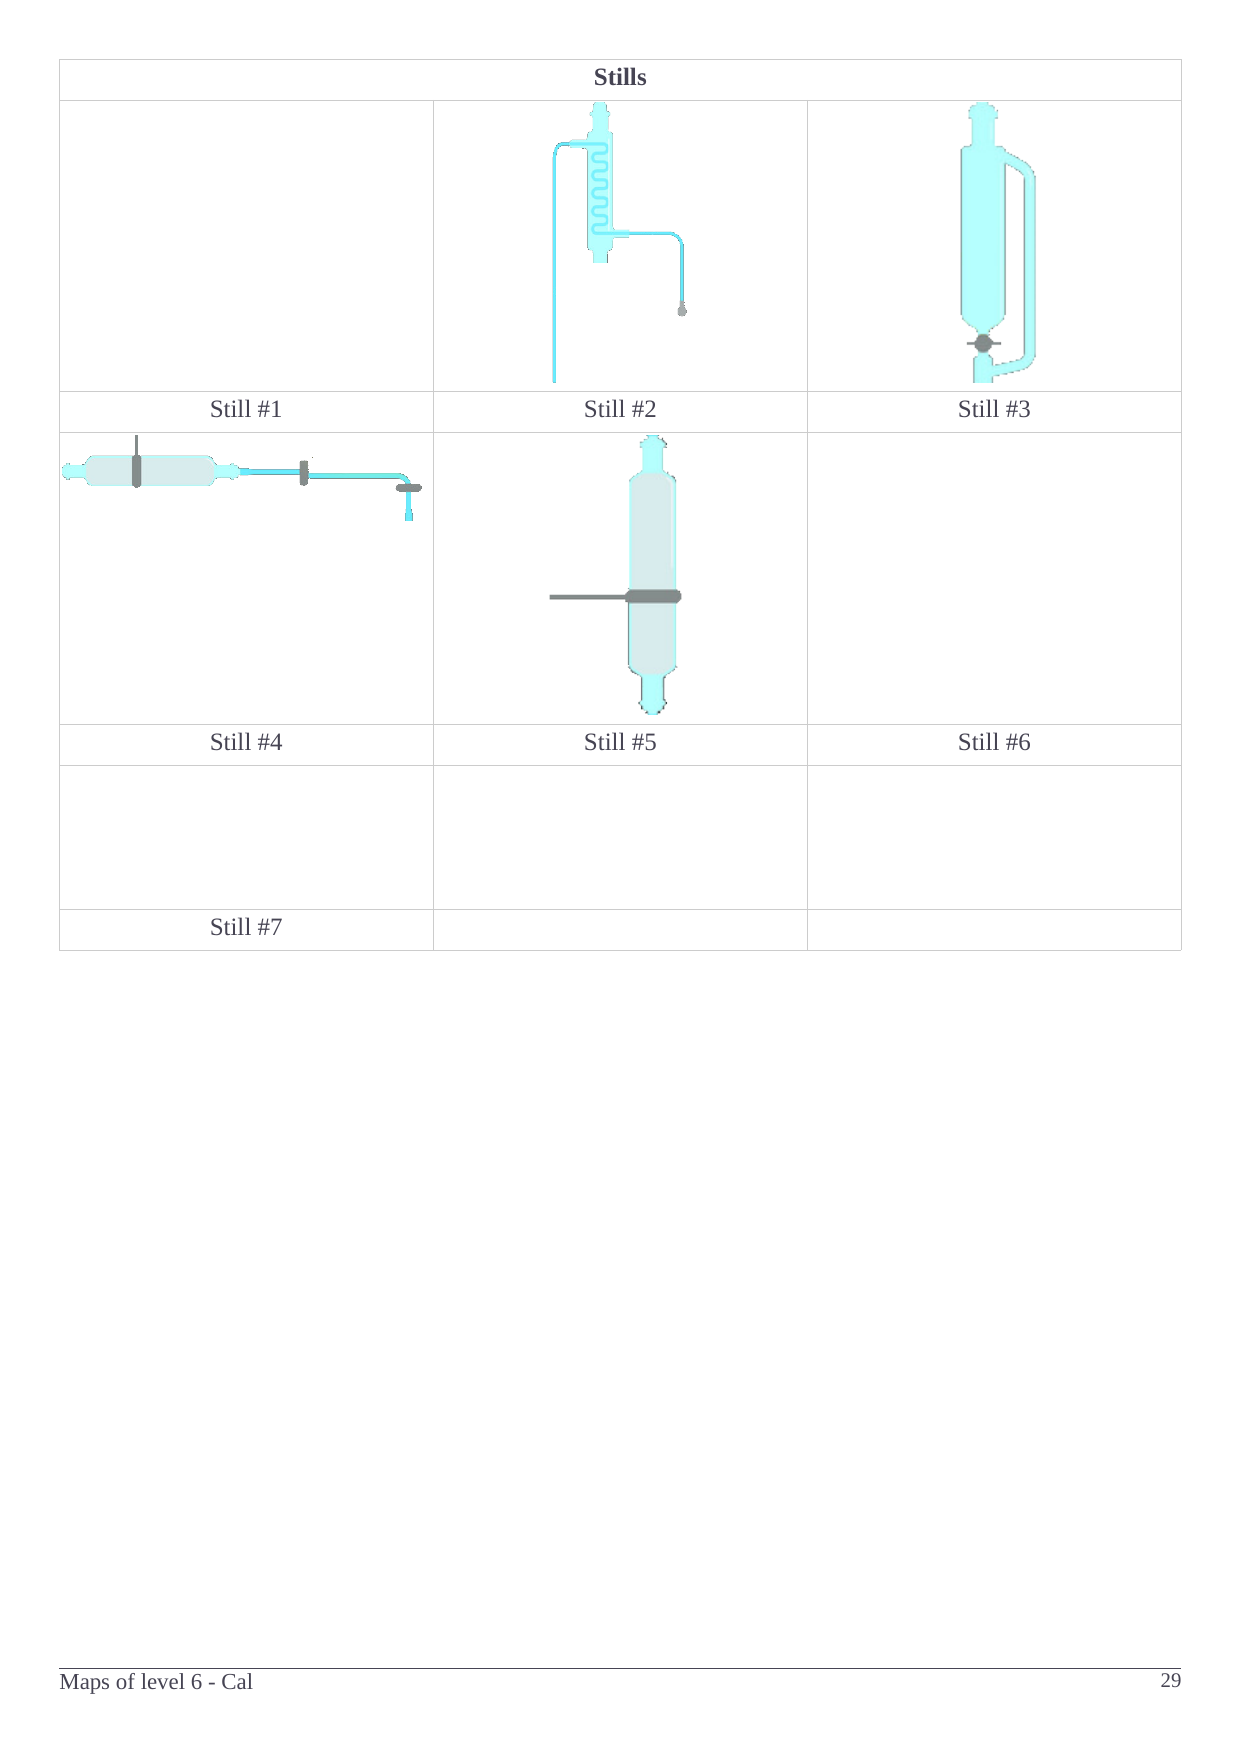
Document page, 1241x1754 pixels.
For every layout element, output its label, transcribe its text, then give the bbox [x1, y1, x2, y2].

table_cell [434, 910, 807, 950]
table_cell Still #2 [434, 392, 807, 432]
table_cell Still #3 [808, 392, 1181, 432]
table_cell [808, 910, 1181, 950]
table_cell [60, 766, 433, 909]
table_cell [434, 101, 807, 391]
picture [539, 102, 701, 383]
table_header Stills [60, 60, 1181, 100]
table_cell [808, 433, 1181, 724]
picture [948, 102, 1041, 383]
table_cell [60, 433, 433, 724]
picture [62, 435, 433, 521]
table_cell Still #5 [434, 725, 807, 764]
table_cell [808, 101, 1181, 391]
table_cell Still #6 [808, 725, 1181, 764]
table_cell [808, 766, 1181, 909]
table_cell Still #1 [60, 392, 433, 432]
table_cell [434, 433, 807, 724]
table_cell [434, 766, 807, 909]
table_cell Still #7 [60, 910, 433, 950]
table_cell [60, 101, 433, 391]
table_cell Still #4 [60, 725, 433, 764]
picture [549, 435, 691, 715]
